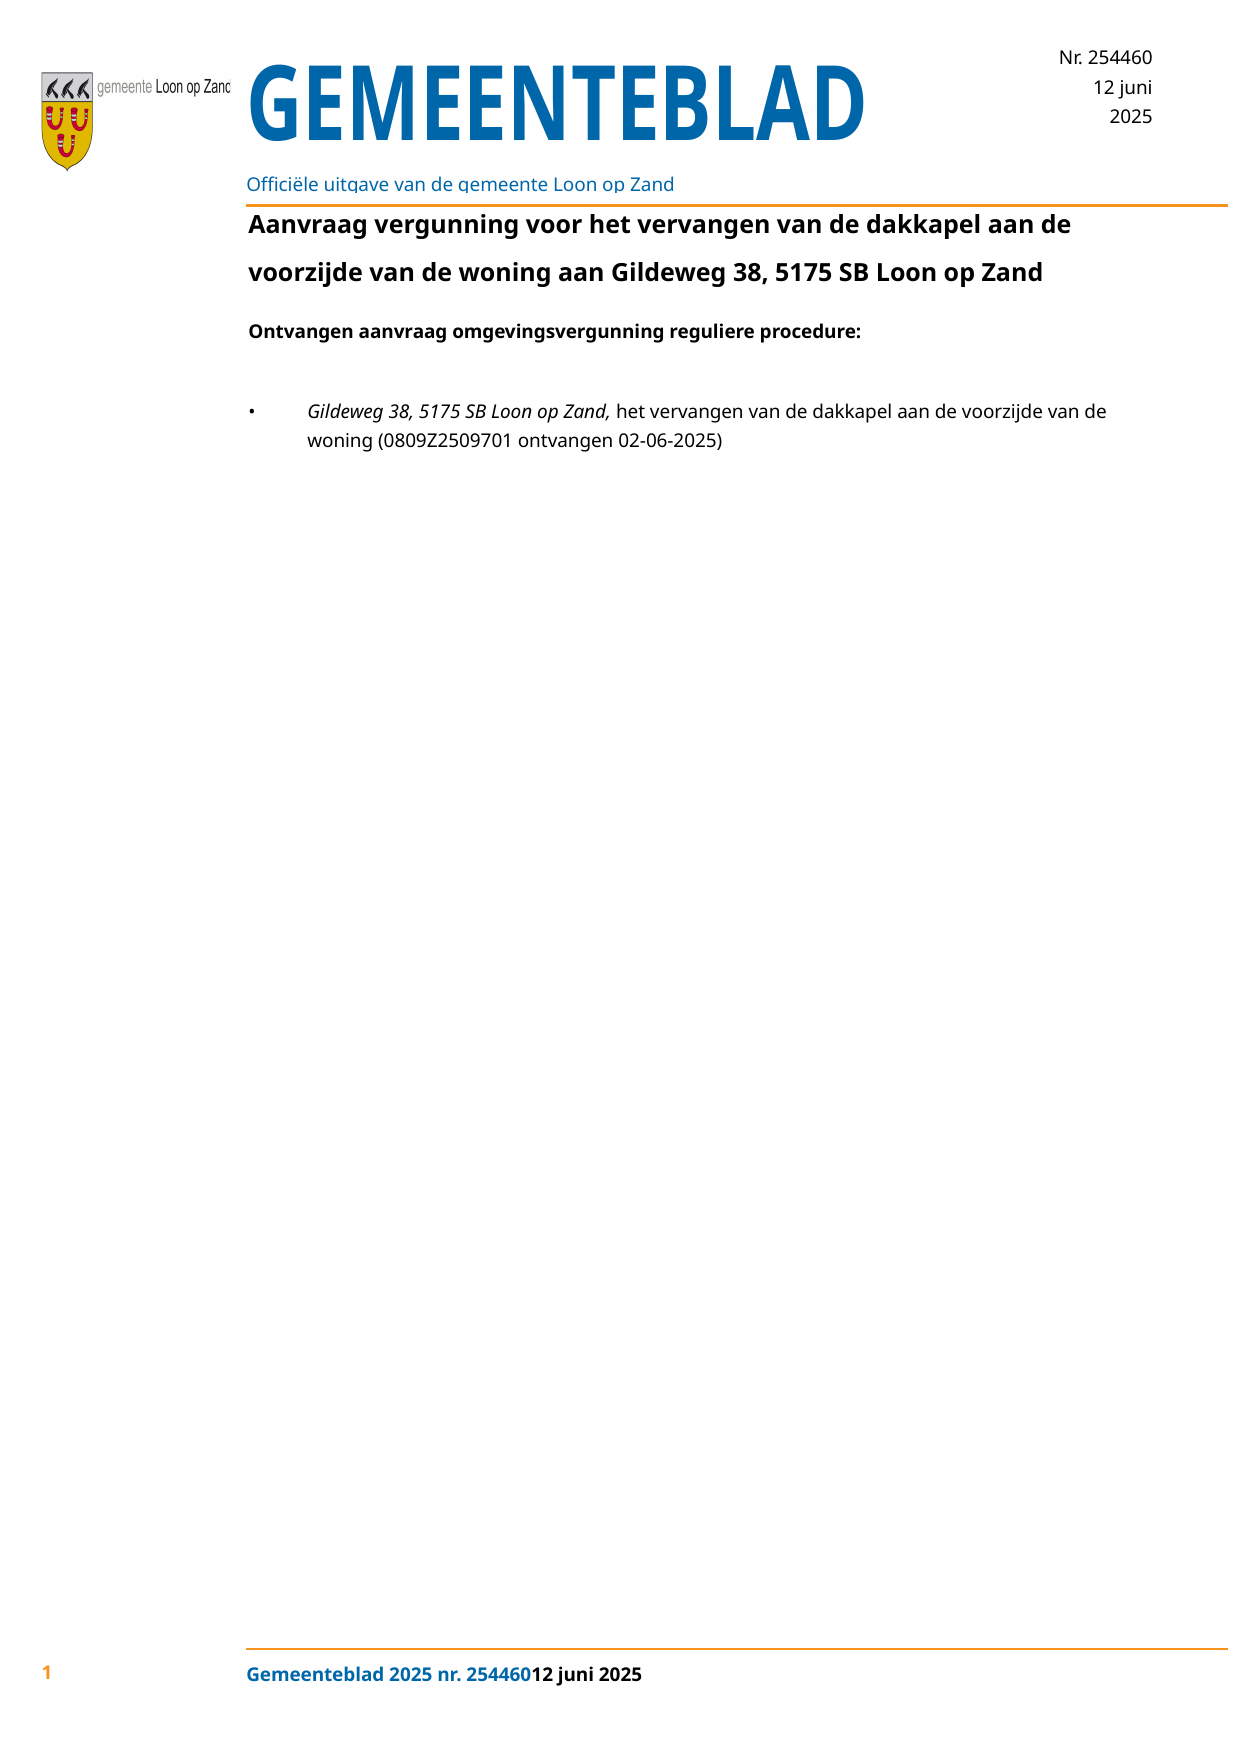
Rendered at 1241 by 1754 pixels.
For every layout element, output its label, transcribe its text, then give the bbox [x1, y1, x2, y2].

picture [41, 47, 231, 172]
list Gildeweg 38, 5175 SB Loon op Zand, het vervangen van de dakkapel aan de voorzijde van de woning (0809Z2509701 ontvangen 02-06-2025) [248, 398, 1152, 453]
text Aanvraag vergunning voor het vervangen van de dakkapel aan de voorzijde van de woning aan Gildeweg 38, 5175 SB Loon op Zand [248, 207, 1152, 288]
text Ontvangen aanvraag omgevingsvergunning reguliere procedure: [248, 318, 1152, 344]
